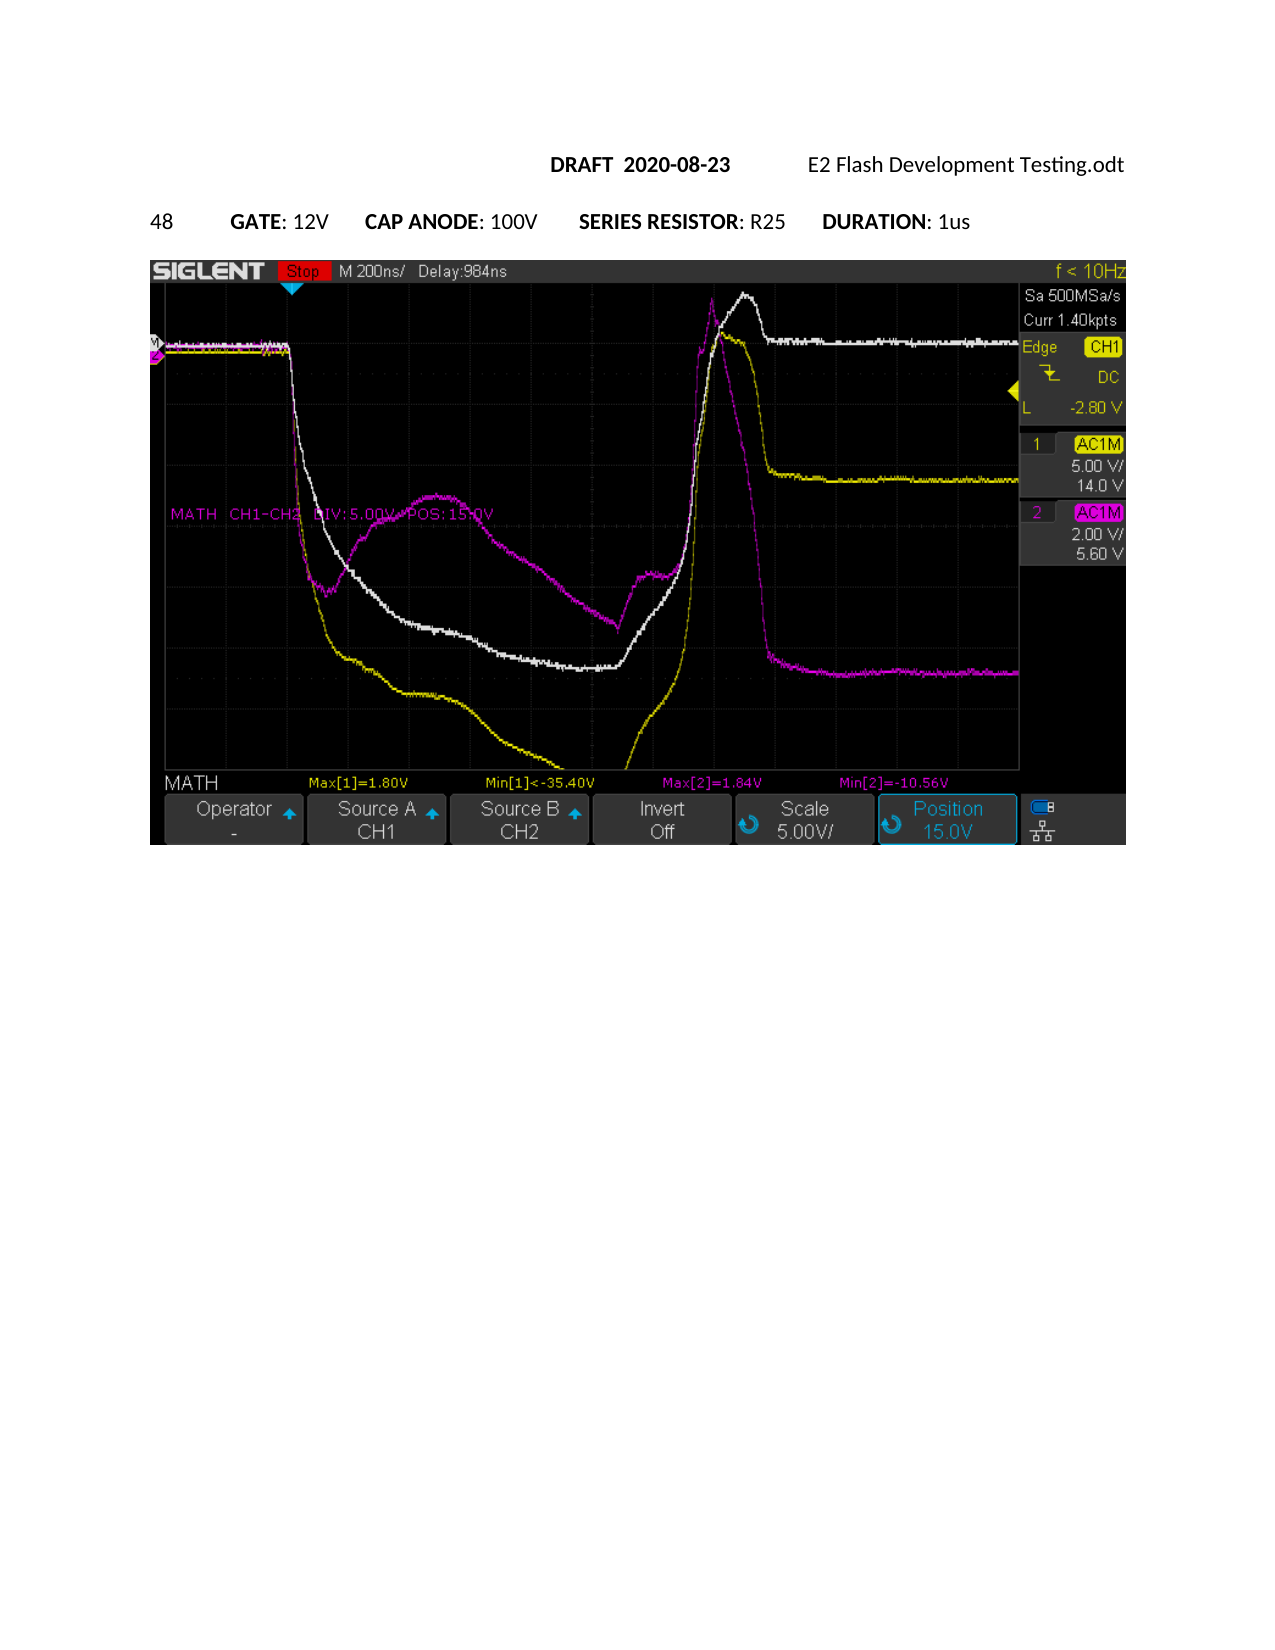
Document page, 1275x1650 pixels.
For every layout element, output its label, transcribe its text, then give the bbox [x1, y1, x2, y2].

picture [150, 260, 1126, 845]
picture [880, 796, 1015, 843]
text 48 GATE: 12V CAP ANODE: 100V SERIES RESISTOR: R25 DURATION: 1us [150, 207, 1125, 236]
